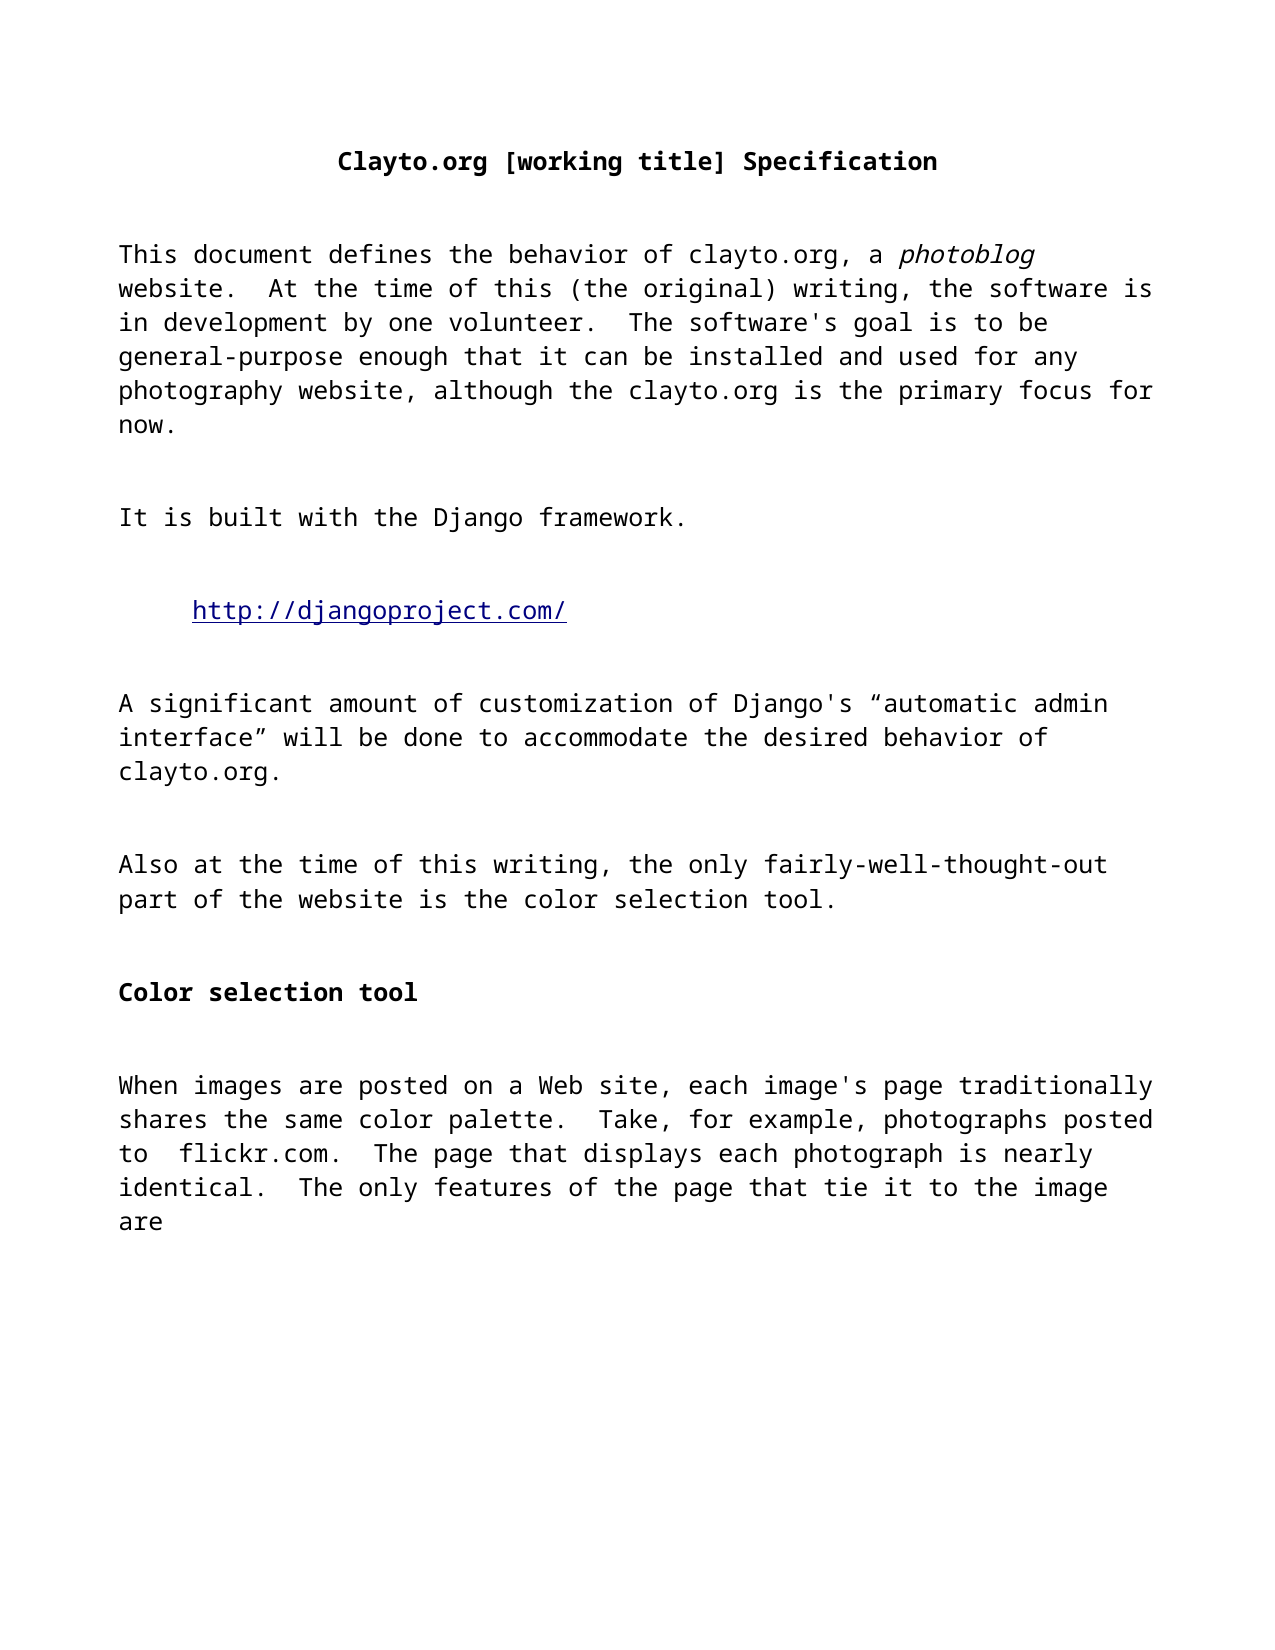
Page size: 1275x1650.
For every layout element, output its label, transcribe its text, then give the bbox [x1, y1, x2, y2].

text http://djangoproject.com/ [118, 593, 1157, 627]
text It is built with the Django framework. [118, 500, 1157, 534]
text When images are posted on a Web site, each image's page traditionally shares the same color palette. Take, for example, photographs posted to flickr.com. The page that displays each photograph is nearly identical. The only features of the page that tie it to the image are [118, 1067, 1157, 1238]
text Also at the time of this writing, the only fairly-well-thought-out part of the website is the color selection tool. [118, 847, 1157, 915]
subtitle Clayto.org [working title] Specification [118, 143, 1157, 177]
text A significant amount of customization of Django's “automatic admin interface” will be done to accommodate the desired behavior of clayto.org. [118, 686, 1157, 788]
text Color selection tool [118, 974, 1157, 1008]
text This document defines the behavior of clayto.org, a photoblog website. At the time of this (the original) writing, the software is in development by one volunteer. The software's goal is to be general-purpose enough that it can be installed and used for any photography website, although the clayto.org is the primary focus for now. [118, 236, 1157, 441]
